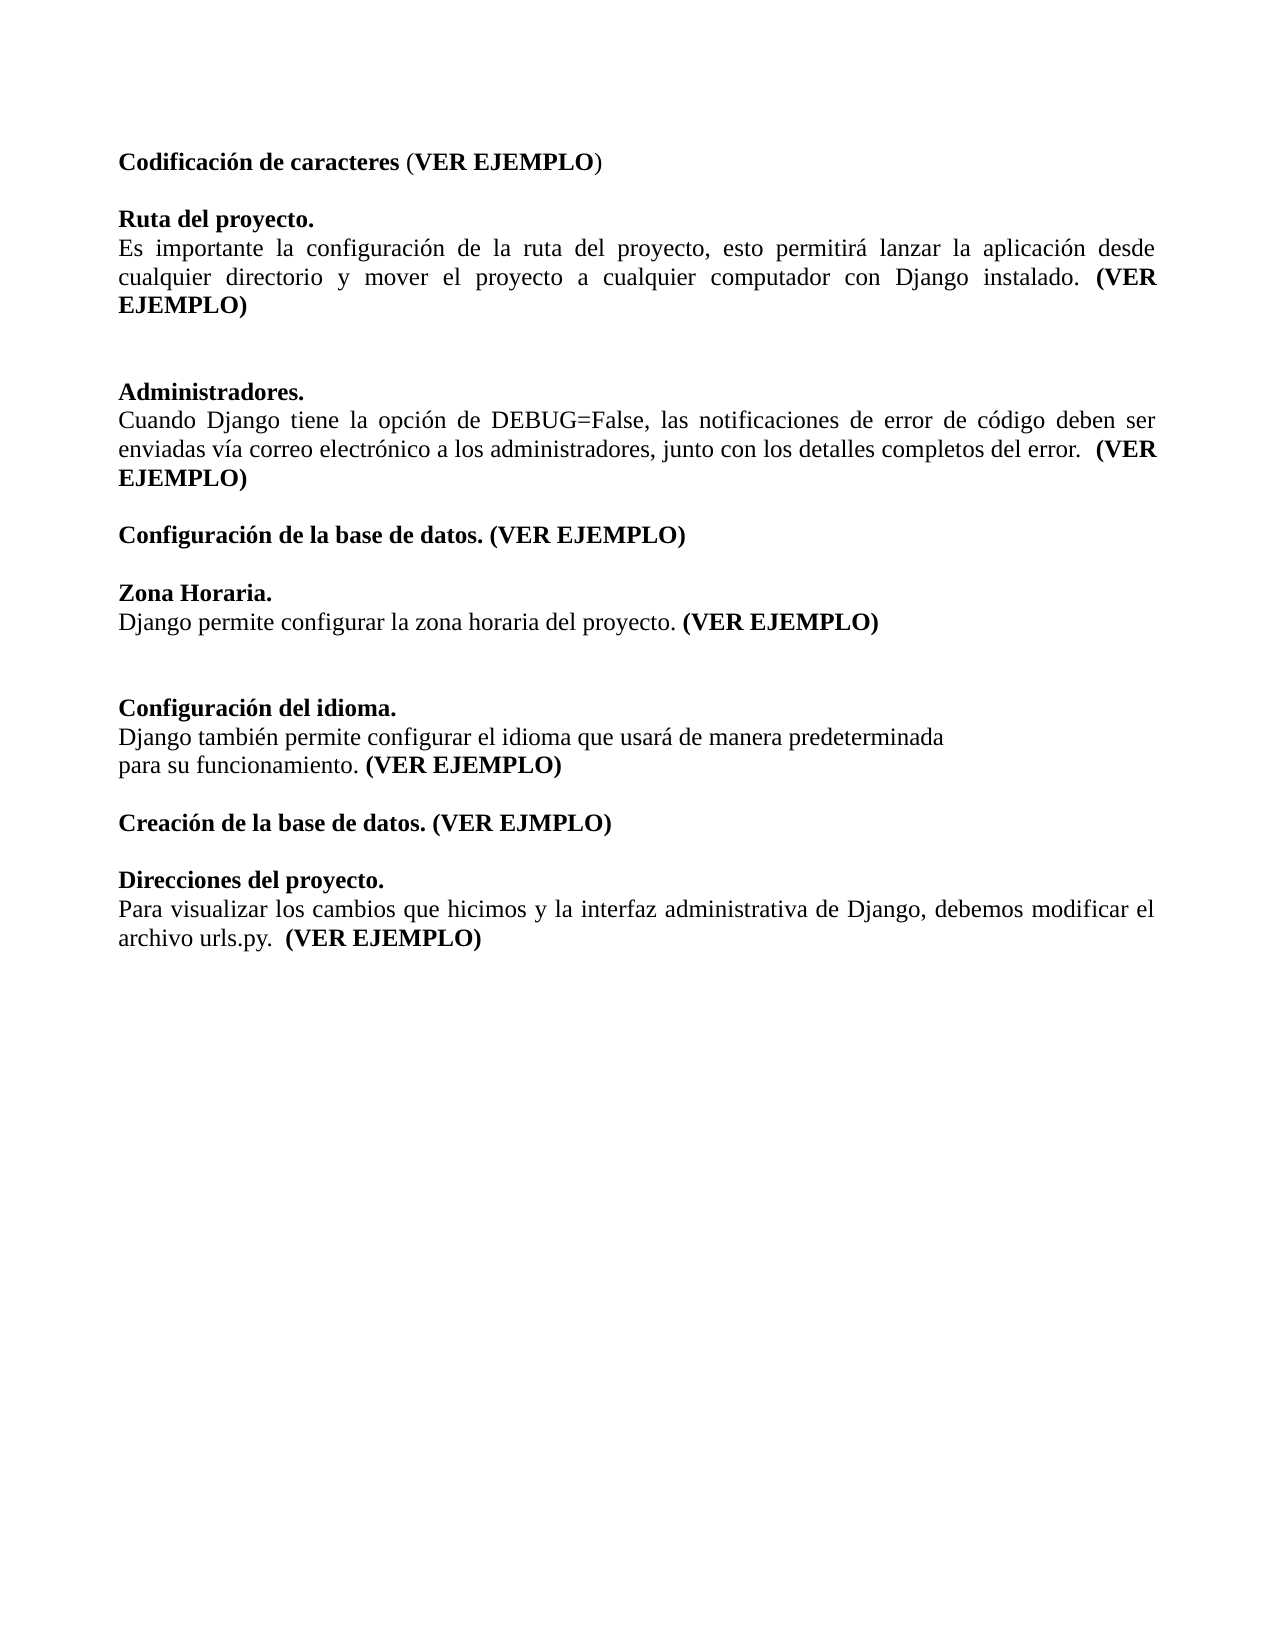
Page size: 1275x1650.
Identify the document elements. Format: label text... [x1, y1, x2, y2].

text Es importante la configuración de la ruta del proyecto, esto permitirá lanzar la aplicación desde cualquier directorio y mover el proyecto a cualquier computador con Django instalado. (VER EJEMPLO) [118, 233, 1157, 319]
text Para visualizar los cambios que hicimos y la interfaz administrativa de Django, debemos modificar el archivo urls.py. (VER EJEMPLO) [118, 894, 1157, 952]
text Zona Horaria. [118, 578, 1157, 607]
text Cuando Django tiene la opción de DEBUG=False, las notificaciones de error de código deben ser enviadas vía correo electrónico a los administradores, junto con los detalles completos del error. (VER EJEMPLO) [118, 406, 1157, 492]
text Creación de la base de datos. (VER EJMPLO) [118, 808, 1157, 837]
text Administradores. [118, 377, 1157, 406]
text Django también permite configurar el idioma que usará de manera predeterminada [118, 722, 1157, 751]
text Ruta del proyecto. [118, 204, 1157, 233]
text Configuración del idioma. [118, 693, 1157, 722]
text para su funcionamiento. (VER EJEMPLO) [118, 751, 1157, 779]
text Codificación de caracteres (VER EJEMPLO) [118, 147, 1157, 176]
text Django permite configurar la zona horaria del proyecto. (VER EJEMPLO) [118, 607, 1157, 636]
text Direcciones del proyecto. [118, 866, 1157, 894]
text Configuración de la base de datos. (VER EJEMPLO) [118, 521, 1157, 549]
